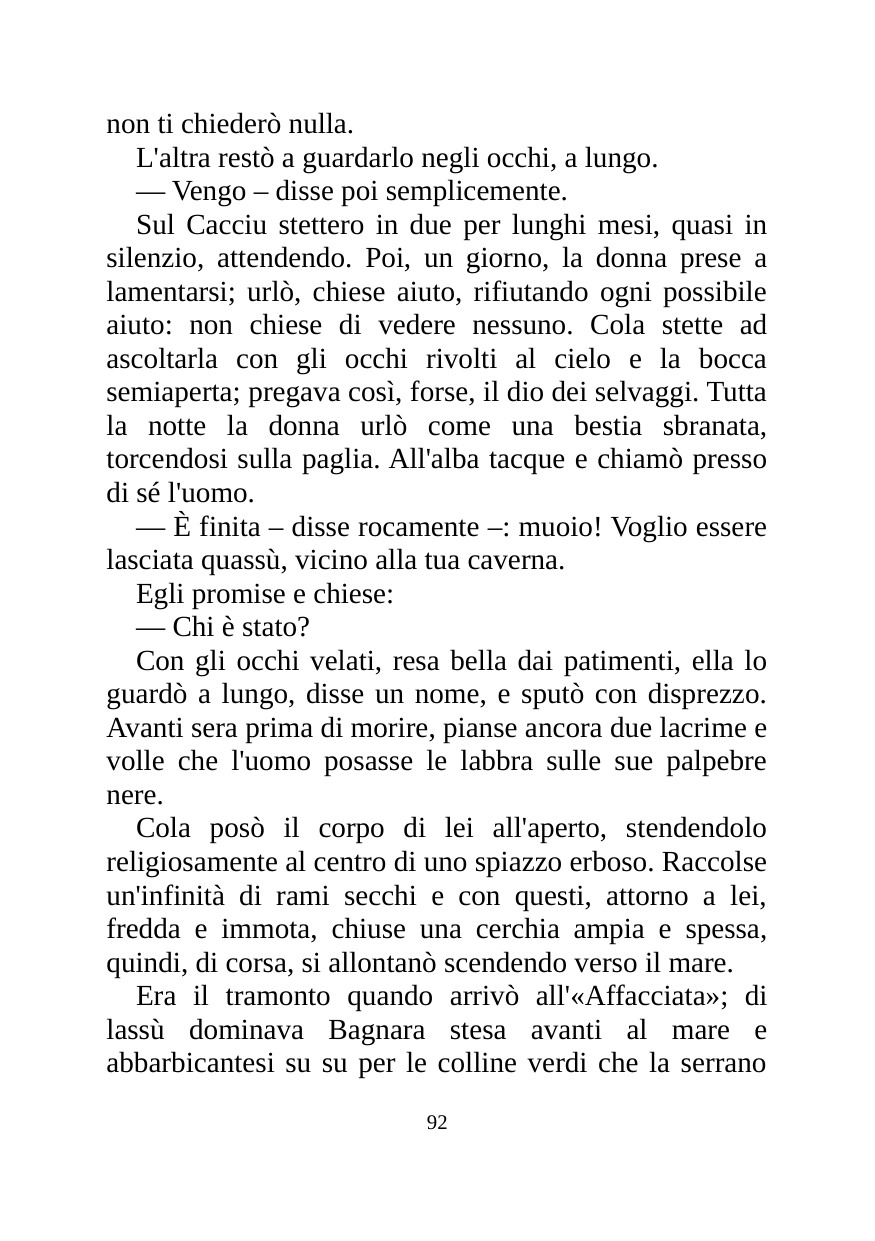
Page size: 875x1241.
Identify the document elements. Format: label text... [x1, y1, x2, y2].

text non ti chiederò nulla. [106, 106, 768, 140]
text — Vengo – disse poi semplicemente. [106, 173, 768, 207]
text — Chi è stato? [106, 609, 768, 643]
text Con gli occhi velati, resa bella dai patimenti, ella lo guardò a lungo, disse un nome, e sputò con disprezzo. Avanti sera prima di morire, pianse ancora due lacrime e volle che l'uomo posasse le labbra sulle sue palpebre nere. [106, 643, 768, 811]
text L'altra restò a guardarlo negli occhi, a lungo. [106, 140, 768, 173]
text Cola posò il corpo di lei all'aperto, stendendolo religiosamente al centro di uno spiazzo erboso. Raccolse un'infinità di rami secchi e con questi, attorno a lei, fredda e immota, chiuse una cerchia ampia e spessa, quindi, di corsa, si allontanò scendendo verso il mare. [106, 811, 768, 978]
text Era il tramonto quando arrivò all'«Affacciata»; di lassù dominava Bagnara stesa avanti al mare e abbarbicantesi su su per le colline verdi che la serrano [106, 978, 768, 1079]
text Egli promise e chiese: [106, 576, 768, 609]
text — È finita – disse rocamente –: muoio! Voglio essere lasciata quassù, vicino alla tua caverna. [106, 509, 768, 576]
text Sul Cacciu stettero in due per lunghi mesi, quasi in silenzio, attendendo. Poi, un giorno, la donna prese a lamentarsi; urlò, chiese aiuto, rifiutando ogni possibile aiuto: non chiese di vedere nessuno. Cola stette ad ascoltarla con gli occhi rivolti al cielo e la bocca semiaperta; pregava così, forse, il dio dei selvaggi. Tutta la notte la donna urlò come una bestia sbranata, torcendosi sulla paglia. All'alba tacque e chiamò presso di sé l'uomo. [106, 207, 768, 509]
